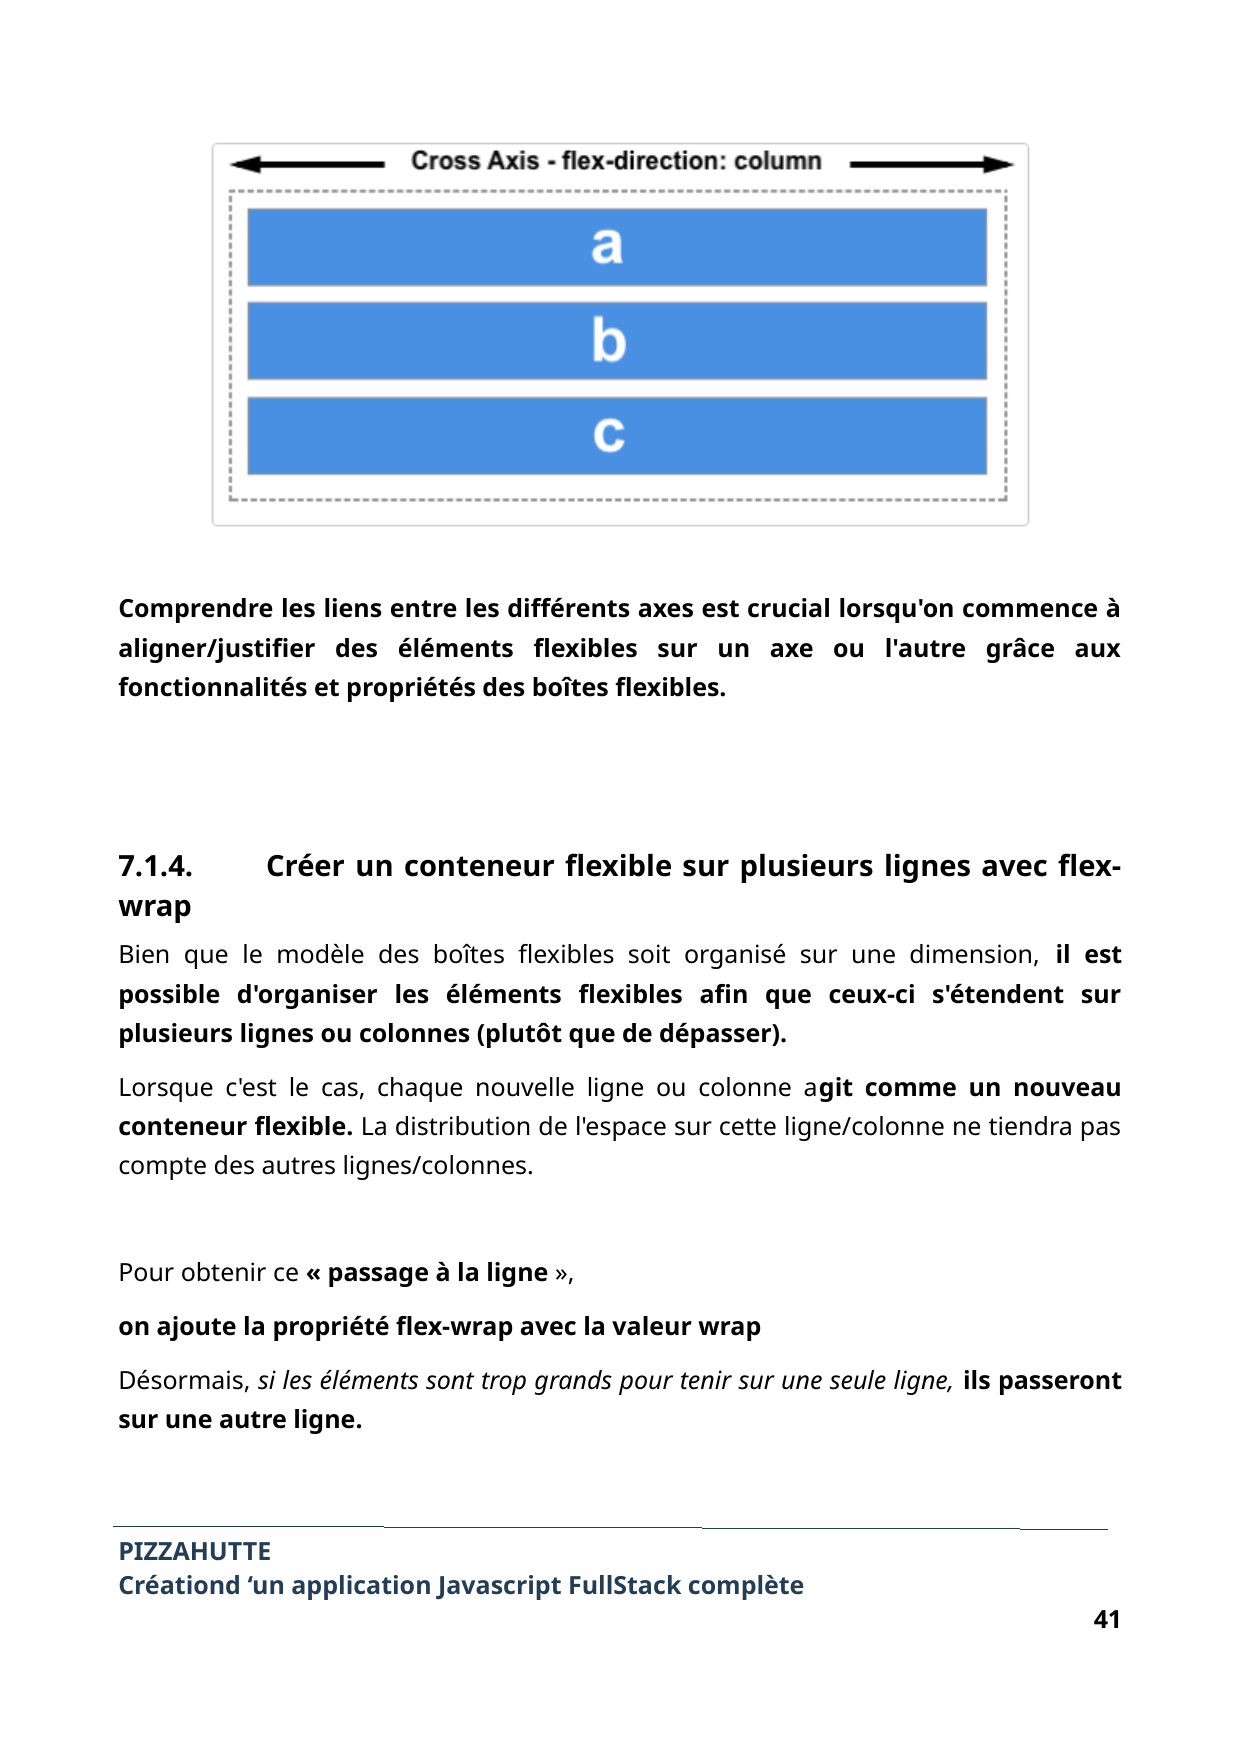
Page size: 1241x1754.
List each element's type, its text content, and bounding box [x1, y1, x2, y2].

text Bien que le modèle des boîtes flexibles soit organisé sur une dimension, il est possible d'organiser les éléments flexibles afin que ceux-ci s'étendent sur plusieurs lignes ou colonnes (plutôt que de dépasser). [118, 937, 1122, 1049]
text Lorsque c'est le cas, chaque nouvelle ligne ou colonne agit comme un nouveau conteneur flexible. La distribution de l'espace sur cette ligne/colonne ne tiendra pas compte des autres lignes/colonnes. [118, 1069, 1122, 1182]
text Comprendre les liens entre les différents axes est crucial lorsqu'on commence à aligner/justifier des éléments flexibles sur un axe ou l'autre grâce aux fonctionnalités et propriétés des boîtes flexibles. [118, 591, 1122, 703]
text Pour obtenir ce « passage à la ligne », [118, 1255, 1122, 1289]
text Désormais, si les éléments sont trop grands pour tenir sur une seule ligne, ils passeront sur une autre ligne. [118, 1362, 1122, 1436]
picture [162, 118, 1078, 533]
text on ajoute la propriété flex-wrap avec la valeur wrap [118, 1309, 1122, 1343]
subtitle Créer un conteneur flexible sur plusieurs lignes avec flex-wrap [118, 845, 1122, 924]
